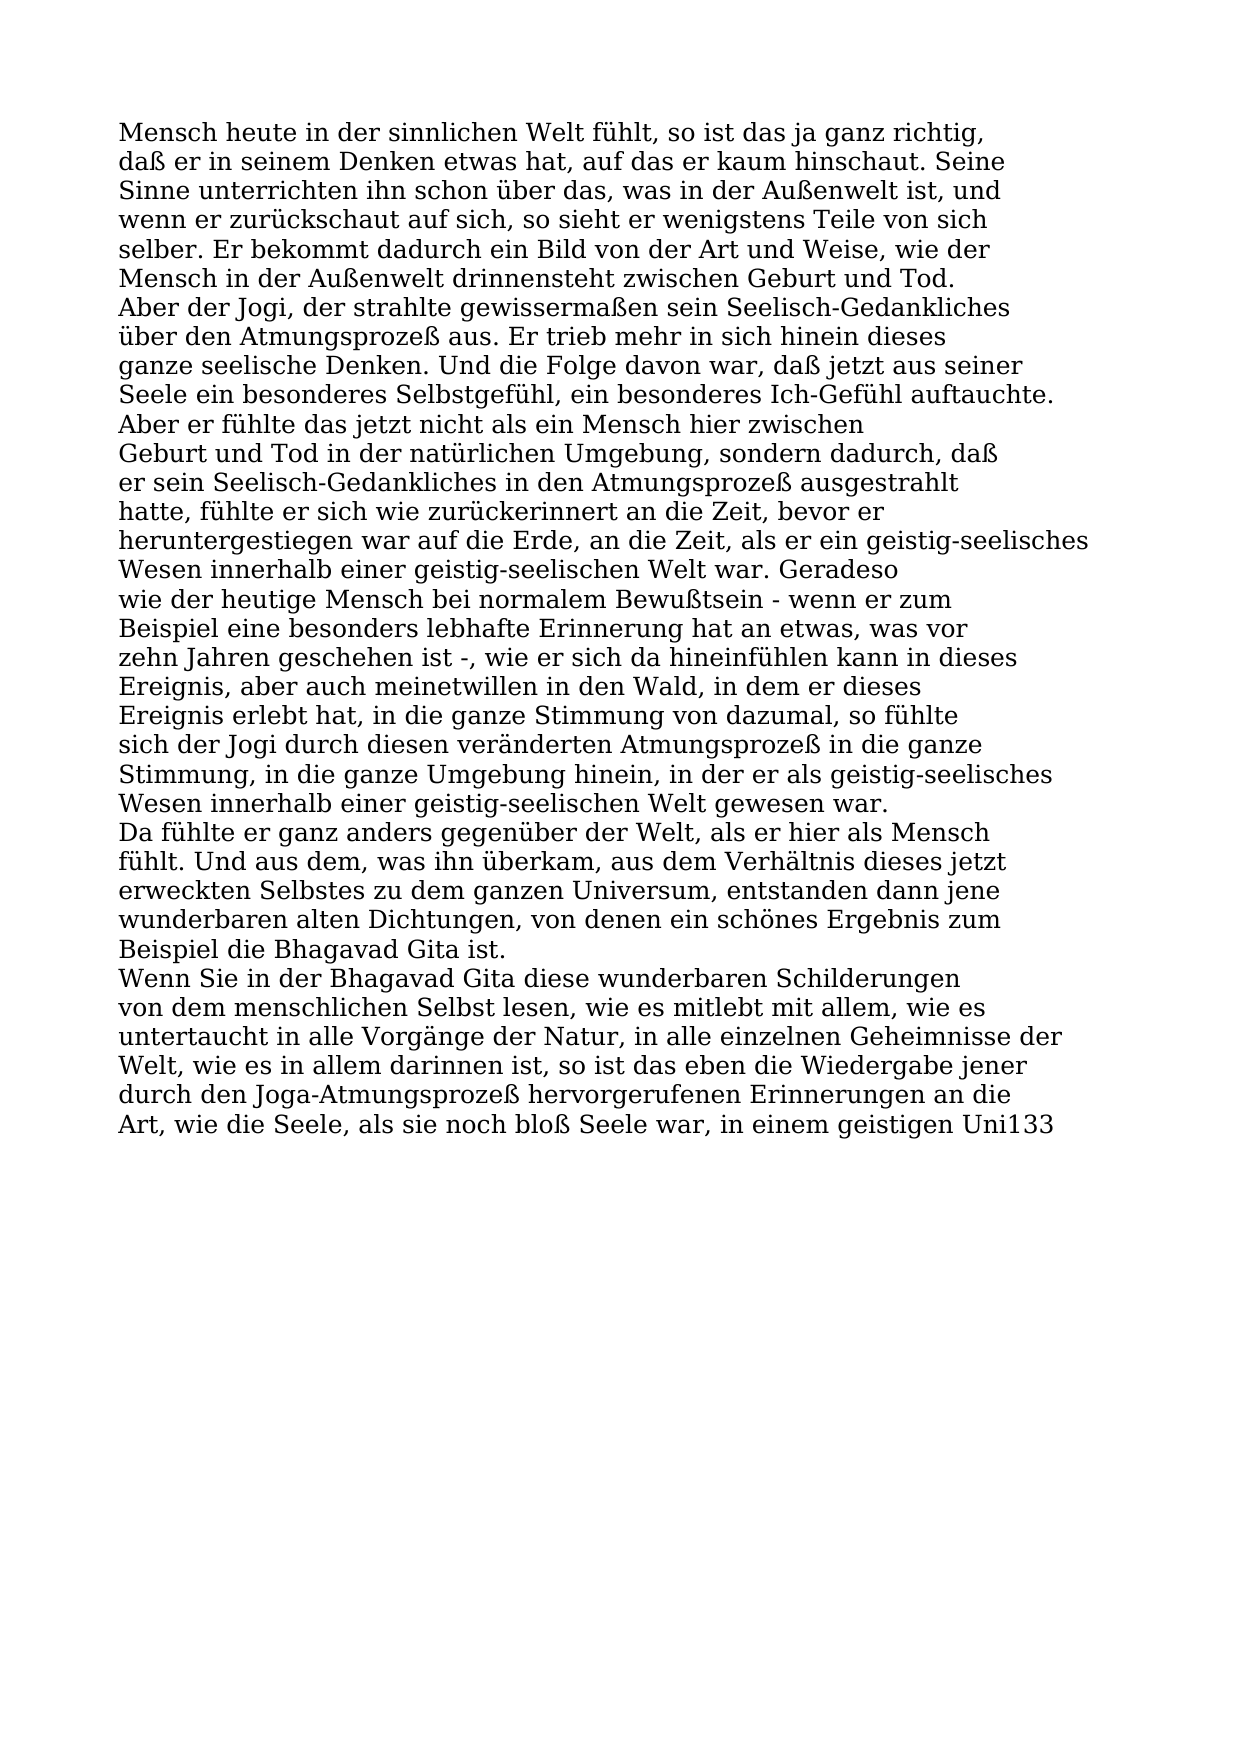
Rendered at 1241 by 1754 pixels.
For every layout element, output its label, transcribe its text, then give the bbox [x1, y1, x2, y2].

text Art, wie die Seele, als sie noch bloß Seele war, in einem geistigen Uni133 [118, 1110, 1122, 1139]
text über den Atmungsprozeß aus. Er trieb mehr in sich hinein dieses [118, 322, 1122, 351]
text hatte, fühlte er sich wie zurückerinnert an die Zeit, bevor er heruntergestiegen war auf die Erde, an die Zeit, als er ein geistig-seelisches Wesen innerhalb einer geistig-seelischen Welt war. Geradeso [118, 497, 1122, 585]
text wenn er zurückschaut auf sich, so sieht er wenigstens Teile von sich [118, 206, 1122, 235]
text daß er in seinem Denken etwas hat, auf das er kaum hinschaut. Seine [118, 147, 1122, 176]
text selber. Er bekommt dadurch ein Bild von der Art und Weise, wie der [118, 235, 1122, 264]
text Welt, wie es in allem darinnen ist, so ist das eben die Wiedergabe jener [118, 1051, 1122, 1081]
text Geburt und Tod in der natürlichen Umgebung, sondern dadurch, daß [118, 439, 1122, 468]
text Mensch heute in der sinnlichen Welt fühlt, so ist das ja ganz richtig, [118, 118, 1122, 147]
text Aber der Jogi, der strahlte gewissermaßen sein Seelisch-Gedankliches [118, 293, 1122, 322]
text durch den Joga-Atmungsprozeß hervorgerufenen Erinnerungen an die [118, 1081, 1122, 1110]
text Stimmung, in die ganze Umgebung hinein, in der er als geistig-seelisches Wesen innerhalb einer geistig-seelischen Welt gewesen war. [118, 760, 1122, 818]
text wunderbaren alten Dichtungen, von denen ein schönes Ergebnis zum [118, 906, 1122, 935]
text sich der Jogi durch diesen veränderten Atmungsprozeß in die ganze [118, 731, 1122, 760]
text erweckten Selbstes zu dem ganzen Universum, entstanden dann jene [118, 876, 1122, 906]
text Beispiel eine besonders lebhafte Erinnerung hat an etwas, was vor [118, 614, 1122, 643]
text er sein Seelisch-Gedankliches in den Atmungsprozeß ausgestrahlt [118, 468, 1122, 497]
text zehn Jahren geschehen ist -, wie er sich da hineinfühlen kann in dieses Ereignis, aber auch meinetwillen in den Wald, in dem er dieses [118, 643, 1122, 701]
text Ereignis erlebt hat, in die ganze Stimmung von dazumal, so fühlte [118, 701, 1122, 731]
text wie der heutige Mensch bei normalem Bewußtsein - wenn er zum [118, 585, 1122, 614]
text fühlt. Und aus dem, was ihn überkam, aus dem Verhältnis dieses jetzt [118, 847, 1122, 876]
text Da fühlte er ganz anders gegenüber der Welt, als er hier als Mensch [118, 818, 1122, 847]
text Mensch in der Außenwelt drinnensteht zwischen Geburt und Tod. [118, 264, 1122, 293]
text von dem menschlichen Selbst lesen, wie es mitlebt mit allem, wie es untertaucht in alle Vorgänge der Natur, in alle einzelnen Geheimnisse der [118, 993, 1122, 1051]
text Seele ein besonderes Selbstgefühl, ein besonderes Ich-Gefühl auftauchte. Aber er fühlte das jetzt nicht als ein Mensch hier zwischen [118, 381, 1122, 439]
text Beispiel die Bhagavad Gita ist. [118, 935, 1122, 964]
text Wenn Sie in der Bhagavad Gita diese wunderbaren Schilderungen [118, 964, 1122, 993]
text Sinne unterrichten ihn schon über das, was in der Außenwelt ist, und [118, 176, 1122, 206]
text ganze seelische Denken. Und die Folge davon war, daß jetzt aus seiner [118, 351, 1122, 381]
